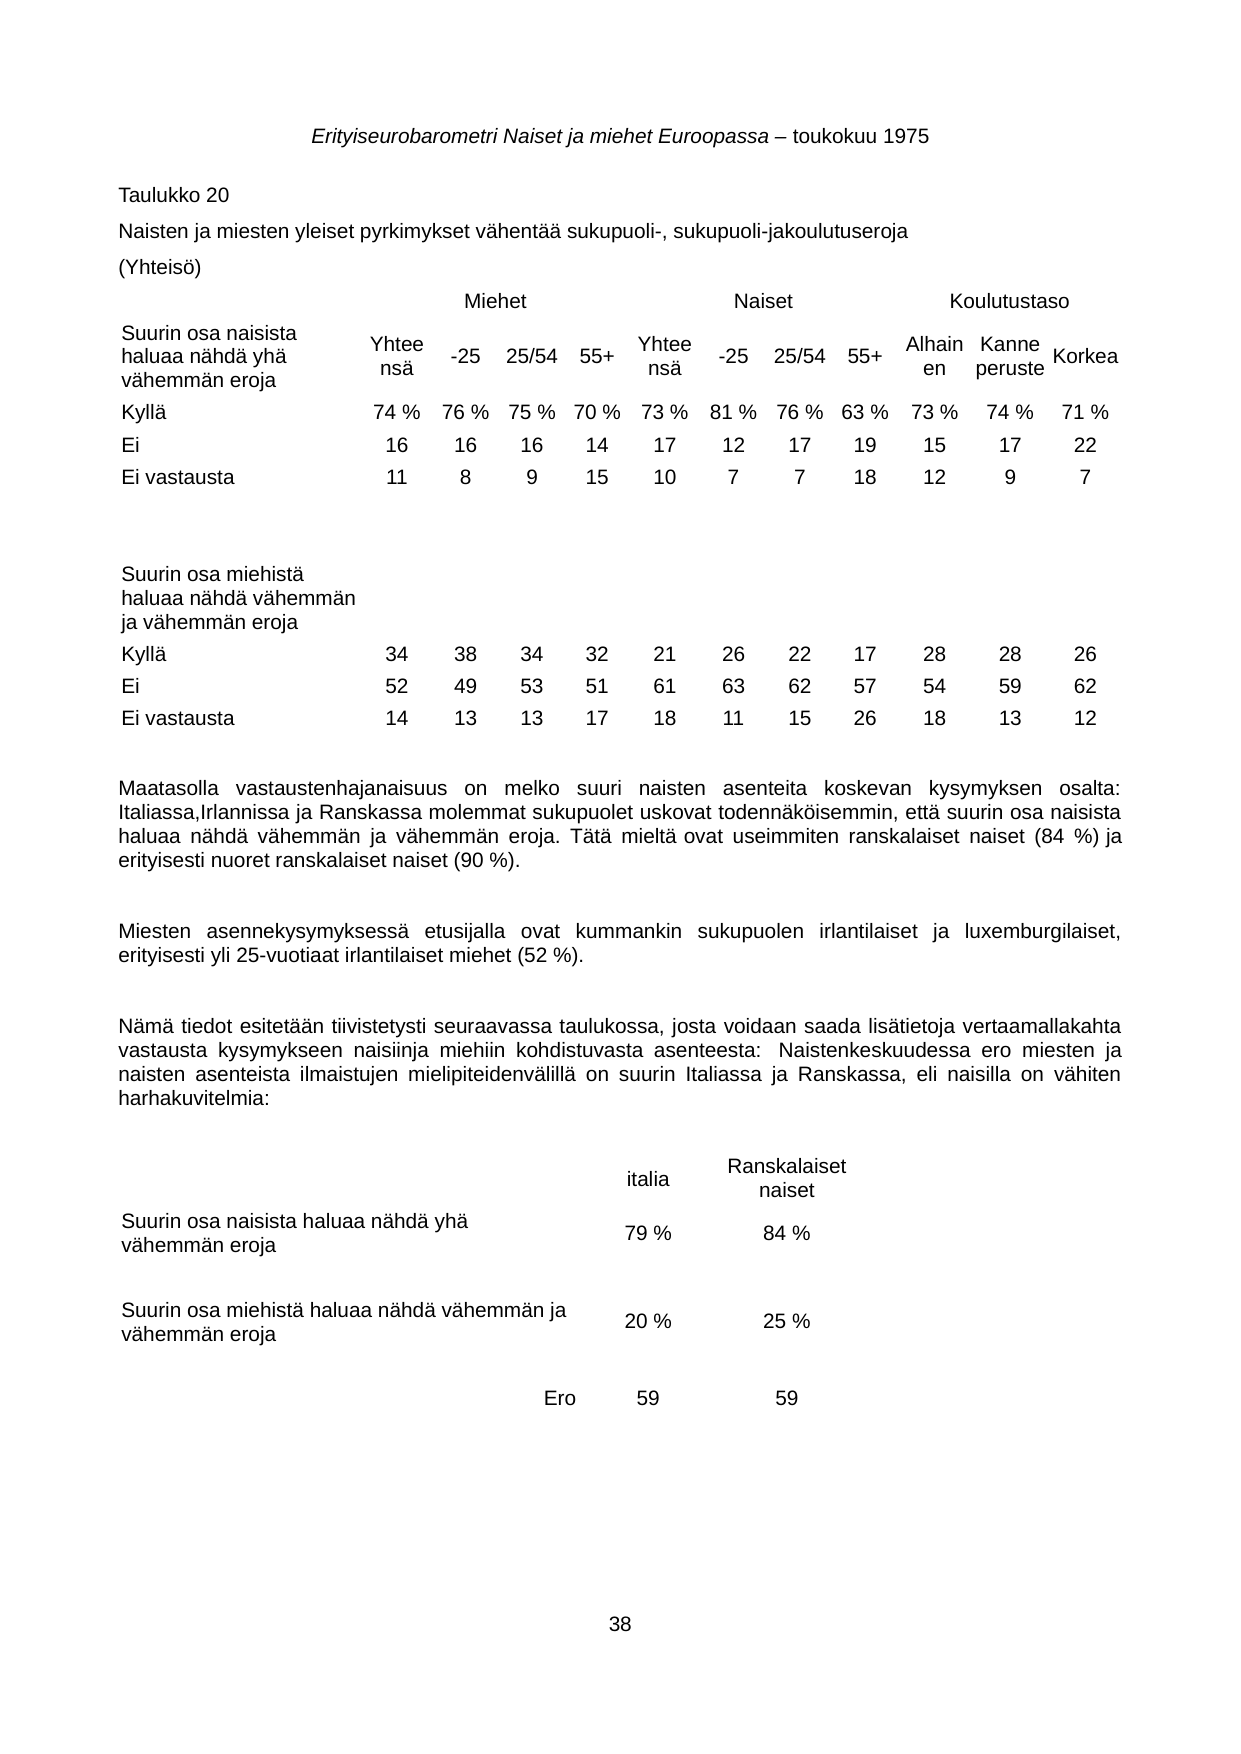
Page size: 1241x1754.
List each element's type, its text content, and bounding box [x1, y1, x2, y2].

table_cell 7 [767, 461, 833, 493]
table_header Naiset [629, 284, 897, 317]
table_cell [972, 558, 1048, 637]
table_cell [972, 526, 1048, 558]
table_cell [565, 493, 629, 526]
table_cell 84 % [717, 1205, 856, 1261]
table_cell 22 [767, 637, 833, 669]
table_cell 15 [565, 461, 629, 493]
table_cell Ei [118, 670, 361, 702]
table_cell 34 [499, 637, 565, 669]
table_cell 25 % [717, 1294, 856, 1349]
table_cell [565, 526, 629, 558]
table_cell [118, 493, 361, 526]
table_cell 17 [833, 637, 897, 669]
table_cell 19 [833, 428, 897, 461]
table_cell 26 [700, 637, 767, 669]
table_cell [897, 558, 972, 637]
table_cell 10 [629, 461, 700, 493]
table_cell [700, 558, 767, 637]
table_cell 25/54 [499, 317, 565, 396]
table_cell 38 [432, 637, 499, 669]
table_cell 18 [897, 702, 972, 734]
table_cell [833, 493, 897, 526]
table_cell 7 [1048, 461, 1122, 493]
table_cell [767, 493, 833, 526]
table_cell [361, 558, 432, 637]
table_cell 12 [1048, 702, 1122, 734]
text Naisten ja miesten yleiset pyrkimykset vähentää sukupuoli-, sukupuoli-jakoulutuseroja [118, 219, 1122, 243]
table_cell 21 [629, 637, 700, 669]
table_cell 59 [579, 1382, 717, 1414]
table_cell 55+ [833, 317, 897, 396]
table_cell [361, 493, 432, 526]
table_cell [432, 493, 499, 526]
table_cell 28 [897, 637, 972, 669]
table_cell 12 [897, 461, 972, 493]
table_cell 75 % [499, 396, 565, 428]
table_cell 63 [700, 670, 767, 702]
table_cell 26 [1048, 637, 1122, 669]
table_cell 9 [499, 461, 565, 493]
table_cell 32 [565, 637, 629, 669]
table_cell 51 [565, 670, 629, 702]
table_cell 18 [629, 702, 700, 734]
table_cell 53 [499, 670, 565, 702]
table_cell 28 [972, 637, 1048, 669]
table_cell 17 [565, 702, 629, 734]
table_cell 26 [833, 702, 897, 734]
table_cell [767, 526, 833, 558]
table_cell 7 [700, 461, 767, 493]
table_cell [1048, 558, 1122, 637]
table_cell 12 [700, 428, 767, 461]
table_cell 63 % [833, 396, 897, 428]
text (Yhteisö) [118, 254, 1122, 278]
table_cell Yhteensä [361, 317, 432, 396]
table_cell 76 % [432, 396, 499, 428]
text Miesten asennekysymyksessä etusijalla ovat kummankin sukupuolen irlantilaiset ja luxemburgilaiset, erityisesti yli 25-vuotiaat irlantilaiset miehet (52 %). [118, 919, 1122, 967]
table_cell 55+ [565, 317, 629, 396]
table_cell [565, 558, 629, 637]
table_cell [717, 1349, 856, 1382]
table_cell [629, 526, 700, 558]
table_cell 11 [700, 702, 767, 734]
table_cell [897, 493, 972, 526]
table_cell 70 % [565, 396, 629, 428]
table_cell Suurin osa naisista haluaa nähdä yhä vähemmän eroja [118, 317, 361, 396]
table_cell 49 [432, 670, 499, 702]
table_cell Suurin osa naisista haluaa nähdä yhä vähemmän eroja [118, 1205, 579, 1261]
table_cell 22 [1048, 428, 1122, 461]
table_cell 74 % [972, 396, 1048, 428]
table_cell 16 [432, 428, 499, 461]
table_cell 20 % [579, 1294, 717, 1349]
table_cell 79 % [579, 1205, 717, 1261]
table_cell Kanneperuste [972, 317, 1048, 396]
table_cell 52 [361, 670, 432, 702]
table_cell [972, 493, 1048, 526]
table_cell 73 % [629, 396, 700, 428]
table_cell [118, 1261, 579, 1293]
text Maatasolla vastaustenhajanaisuus on melko suuri naisten asenteita koskevan kysymyksen osalta: Italiassa,Irlannissa ja Ranskassa molemmat sukupuolet uskovat todennäköisemmin, että suurin osa naisista haluaa nähdä vähemmän ja vähemmän eroja. Tätä mieltä ovat useimmiten ranskalaiset naiset (84 %) ja erityisesti nuoret ranskalaiset naiset (90 %). [118, 776, 1122, 872]
table_cell [499, 493, 565, 526]
text Nämä tiedot esitetään tiivistetysti seuraavassa taulukossa, josta voidaan saada lisätietoja vertaamallakahta vastausta kysymykseen naisiinja miehiin kohdistuvasta asenteesta: Naistenkeskuudessa ero miesten ja naisten asenteista ilmaistujen mielipiteidenvälillä on suurin Italiassa ja Ranskassa, eli naisilla on vähiten harhakuvitelmia: [118, 1014, 1122, 1110]
table_header Ranskalaiset naiset [717, 1151, 856, 1205]
table_cell 15 [897, 428, 972, 461]
table_cell Suurin osa miehistä haluaa nähdä vähemmän ja vähemmän eroja [118, 1294, 579, 1349]
table_cell 61 [629, 670, 700, 702]
table_cell [432, 558, 499, 637]
table_header [118, 1151, 579, 1205]
table_cell 13 [972, 702, 1048, 734]
table_cell 57 [833, 670, 897, 702]
table_cell Ero [118, 1382, 579, 1414]
table_cell [432, 526, 499, 558]
table_cell 11 [361, 461, 432, 493]
table_cell [629, 558, 700, 637]
table_cell Korkea [1048, 317, 1122, 396]
table_cell [629, 493, 700, 526]
table_cell Alhainen [897, 317, 972, 396]
table_header [118, 284, 361, 317]
table_cell [361, 526, 432, 558]
table_cell 13 [499, 702, 565, 734]
table_cell 34 [361, 637, 432, 669]
table_cell 13 [432, 702, 499, 734]
table_cell 74 % [361, 396, 432, 428]
table_cell -25 [432, 317, 499, 396]
table_cell 59 [717, 1382, 856, 1414]
table_cell -25 [700, 317, 767, 396]
table_cell [717, 1261, 856, 1293]
table_cell 81 % [700, 396, 767, 428]
table_header Miehet [361, 284, 629, 317]
table_cell 18 [833, 461, 897, 493]
table_cell Kyllä [118, 396, 361, 428]
table_cell 17 [629, 428, 700, 461]
table_cell 9 [972, 461, 1048, 493]
table_cell Kyllä [118, 637, 361, 669]
table_cell [499, 526, 565, 558]
table_cell 17 [972, 428, 1048, 461]
table_header Koulutustaso [897, 284, 1122, 317]
table_cell 14 [361, 702, 432, 734]
table_cell [579, 1261, 717, 1293]
table_cell [499, 558, 565, 637]
table_cell Ei vastausta [118, 461, 361, 493]
table_cell Yhteensä [629, 317, 700, 396]
table_cell 16 [499, 428, 565, 461]
table_cell [833, 558, 897, 637]
table_cell [1048, 526, 1122, 558]
table_cell 62 [1048, 670, 1122, 702]
table_cell Ei [118, 428, 361, 461]
text Taulukko 20 [118, 183, 1122, 207]
table_cell [833, 526, 897, 558]
table_cell [1048, 493, 1122, 526]
table_cell [897, 526, 972, 558]
table_cell 15 [767, 702, 833, 734]
table_header italia [579, 1151, 717, 1205]
table_cell [579, 1349, 717, 1382]
table_cell 71 % [1048, 396, 1122, 428]
table_cell Suurin osa miehistä haluaa nähdä vähemmän ja vähemmän eroja [118, 558, 361, 637]
table_cell [767, 558, 833, 637]
table_cell Ei vastausta [118, 702, 361, 734]
table_cell 8 [432, 461, 499, 493]
table_cell 14 [565, 428, 629, 461]
table_cell 25/54 [767, 317, 833, 396]
table_cell [118, 526, 361, 558]
table_cell [118, 1349, 579, 1382]
table_cell 54 [897, 670, 972, 702]
table_cell 17 [767, 428, 833, 461]
table_cell 62 [767, 670, 833, 702]
table_cell [700, 493, 767, 526]
table_cell 59 [972, 670, 1048, 702]
table_cell 76 % [767, 396, 833, 428]
table_cell 16 [361, 428, 432, 461]
table_cell [700, 526, 767, 558]
table_cell 73 % [897, 396, 972, 428]
